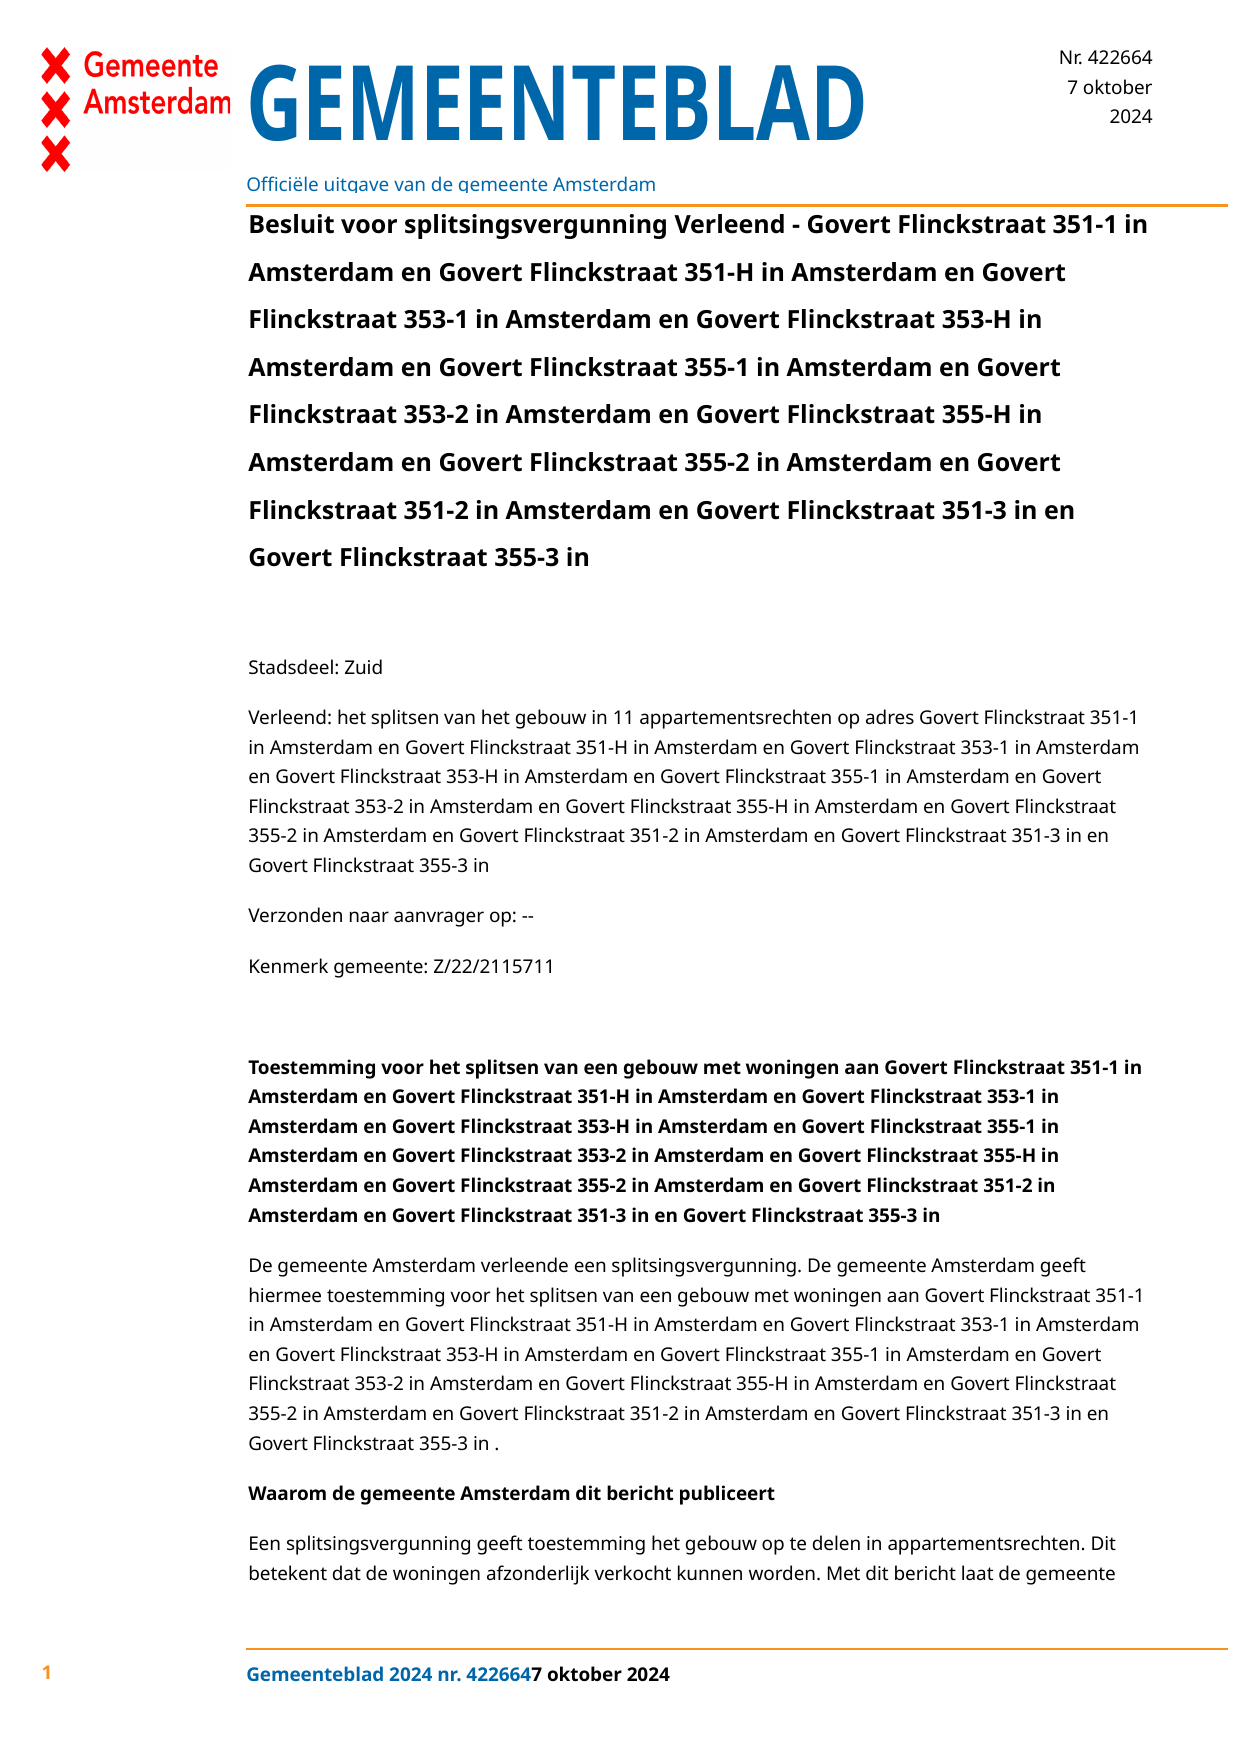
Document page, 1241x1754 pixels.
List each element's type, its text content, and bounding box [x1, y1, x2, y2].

text Een splitsingsvergunning geeft toestemming het gebouw op te delen in appartementsrechten. Dit betekent dat de woningen afzonderlijk verkocht kunnen worden. Met dit bericht laat de gemeente [248, 1531, 1152, 1586]
text De gemeente Amsterdam verleende een splitsingsvergunning. De gemeente Amsterdam geeft hiermee toestemming voor het splitsen van een gebouw met woningen aan Govert Flinckstraat 351-1 in Amsterdam en Govert Flinckstraat 351-H in Amsterdam en Govert Flinckstraat 353-1 in Amsterdam en Govert Flinckstraat 353-H in Amsterdam en Govert Flinckstraat 355-1 in Amsterdam en Govert Flinckstraat 353-2 in Amsterdam en Govert Flinckstraat 355-H in Amsterdam en Govert Flinckstraat 355-2 in Amsterdam en Govert Flinckstraat 351-2 in Amsterdam en Govert Flinckstraat 351-3 in en Govert Flinckstraat 355-3 in . [248, 1252, 1152, 1456]
text Toestemming voor het splitsen van een gebouw met woningen aan Govert Flinckstraat 351-1 in Amsterdam en Govert Flinckstraat 351-H in Amsterdam en Govert Flinckstraat 353-1 in Amsterdam en Govert Flinckstraat 353-H in Amsterdam en Govert Flinckstraat 355-1 in Amsterdam en Govert Flinckstraat 353-2 in Amsterdam en Govert Flinckstraat 355-H in Amsterdam en Govert Flinckstraat 355-2 in Amsterdam en Govert Flinckstraat 351-2 in Amsterdam en Govert Flinckstraat 351-3 in en Govert Flinckstraat 355-3 in [248, 1054, 1152, 1228]
text Verleend: het splitsen van het gebouw in 11 appartementsrechten op adres Govert Flinckstraat 351-1 in Amsterdam en Govert Flinckstraat 351-H in Amsterdam en Govert Flinckstraat 353-1 in Amsterdam en Govert Flinckstraat 353-H in Amsterdam en Govert Flinckstraat 355-1 in Amsterdam en Govert Flinckstraat 353-2 in Amsterdam en Govert Flinckstraat 355-H in Amsterdam en Govert Flinckstraat 355-2 in Amsterdam en Govert Flinckstraat 351-2 in Amsterdam en Govert Flinckstraat 351-3 in en Govert Flinckstraat 355-3 in [248, 704, 1152, 878]
text Verzonden naar aanvrager op: -- [248, 903, 1152, 928]
text Waarom de gemeente Amsterdam dit bericht publiceert [248, 1480, 1152, 1506]
text Besluit voor splitsingsvergunning Verleend - Govert Flinckstraat 351-1 in Amsterdam en Govert Flinckstraat 351-H in Amsterdam en Govert Flinckstraat 353-1 in Amsterdam en Govert Flinckstraat 353-H in Amsterdam en Govert Flinckstraat 355-1 in Amsterdam en Govert Flinckstraat 353-2 in Amsterdam en Govert Flinckstraat 355-H in Amsterdam en Govert Flinckstraat 355-2 in Amsterdam en Govert Flinckstraat 351-2 in Amsterdam en Govert Flinckstraat 351-3 in en Govert Flinckstraat 355-3 in [248, 207, 1152, 574]
picture [41, 47, 231, 172]
text Stadsdeel: Zuid [248, 654, 1152, 680]
text Kenmerk gemeente: Z/22/2115711 [248, 953, 1152, 979]
